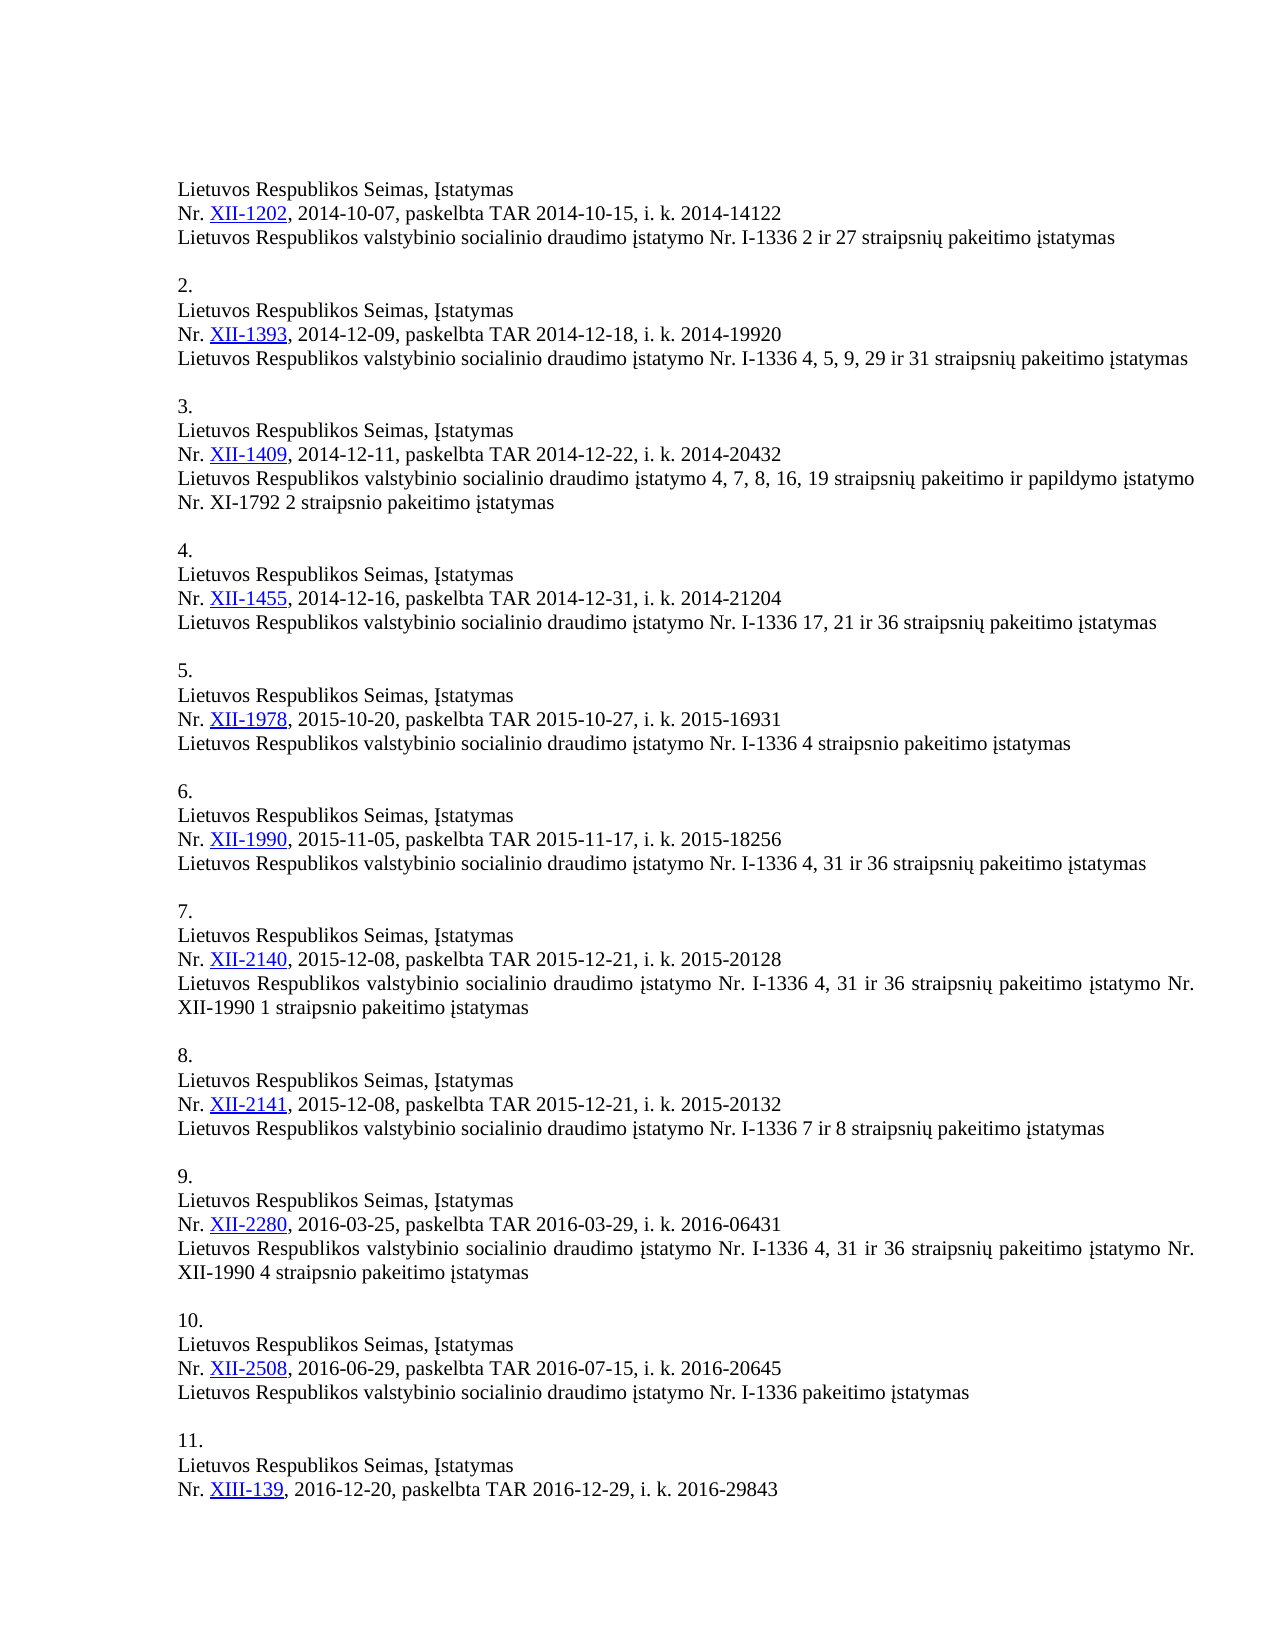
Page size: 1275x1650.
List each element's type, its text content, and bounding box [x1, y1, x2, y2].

text Nr. XII-2141, 2015-12-08, paskelbta TAR 2015-12-21, i. k. 2015-20132 [177, 1092, 1196, 1116]
text Lietuvos Respublikos valstybinio socialinio draudimo įstatymo Nr. I-1336 4, 31 ir 36 straipsnių pakeitimo įstatymo Nr. XII-1990 1 straipsnio pakeitimo įstatymas [177, 971, 1196, 1019]
text 10. [177, 1308, 1196, 1332]
text Lietuvos Respublikos Seimas, Įstatymas [177, 682, 1196, 707]
text Nr. XII-1455, 2014-12-16, paskelbta TAR 2014-12-31, i. k. 2014-21204 [177, 586, 1196, 610]
text Lietuvos Respublikos Seimas, Įstatymas [177, 418, 1196, 442]
text Lietuvos Respublikos Seimas, Įstatymas [177, 803, 1196, 827]
text 9. [177, 1164, 1196, 1188]
text 3. [177, 394, 1196, 418]
text Lietuvos Respublikos valstybinio socialinio draudimo įstatymo Nr. I-1336 17, 21 ir 36 straipsnių pakeitimo įstatymas [177, 610, 1196, 634]
text Lietuvos Respublikos Seimas, Įstatymas [177, 1332, 1196, 1356]
text 7. [177, 899, 1196, 923]
text Lietuvos Respublikos Seimas, Įstatymas [177, 297, 1196, 322]
text 5. [177, 658, 1196, 682]
text 4. [177, 538, 1196, 562]
text Lietuvos Respublikos valstybinio socialinio draudimo įstatymo Nr. I-1336 4 straipsnio pakeitimo įstatymas [177, 731, 1196, 755]
text Lietuvos Respublikos Seimas, Įstatymas [177, 562, 1196, 586]
text Nr. XII-2508, 2016-06-29, paskelbta TAR 2016-07-15, i. k. 2016-20645 [177, 1356, 1196, 1380]
text Nr. XII-1393, 2014-12-09, paskelbta TAR 2014-12-18, i. k. 2014-19920 [177, 322, 1196, 346]
text Lietuvos Respublikos valstybinio socialinio draudimo įstatymo Nr. I-1336 7 ir 8 straipsnių pakeitimo įstatymas [177, 1116, 1196, 1140]
text 2. [177, 273, 1196, 297]
text Nr. XII-2280, 2016-03-25, paskelbta TAR 2016-03-29, i. k. 2016-06431 [177, 1212, 1196, 1236]
text Lietuvos Respublikos valstybinio socialinio draudimo įstatymo Nr. I-1336 4, 5, 9, 29 ir 31 straipsnių pakeitimo įstatymas [177, 346, 1196, 370]
text Lietuvos Respublikos Seimas, Įstatymas [177, 1067, 1196, 1092]
text Nr. XIII-139, 2016-12-20, paskelbta TAR 2016-12-29, i. k. 2016-29843 [177, 1477, 1196, 1501]
text Lietuvos Respublikos Seimas, Įstatymas [177, 1452, 1196, 1477]
text 11. [177, 1428, 1196, 1452]
text Lietuvos Respublikos Seimas, Įstatymas [177, 177, 1196, 201]
text Nr. XII-1409, 2014-12-11, paskelbta TAR 2014-12-22, i. k. 2014-20432 [177, 442, 1196, 466]
text Lietuvos Respublikos valstybinio socialinio draudimo įstatymo 4, 7, 8, 16, 19 straipsnių pakeitimo ir papildymo įstatymo Nr. XI-1792 2 straipsnio pakeitimo įstatymas [177, 466, 1196, 514]
text Lietuvos Respublikos valstybinio socialinio draudimo įstatymo Nr. I-1336 pakeitimo įstatymas [177, 1380, 1196, 1404]
text Lietuvos Respublikos Seimas, Įstatymas [177, 923, 1196, 947]
text Nr. XII-1202, 2014-10-07, paskelbta TAR 2014-10-15, i. k. 2014-14122 [177, 201, 1196, 225]
text Lietuvos Respublikos valstybinio socialinio draudimo įstatymo Nr. I-1336 2 ir 27 straipsnių pakeitimo įstatymas [177, 225, 1196, 249]
text 8. [177, 1043, 1196, 1067]
text 6. [177, 779, 1196, 803]
text Nr. XII-1978, 2015-10-20, paskelbta TAR 2015-10-27, i. k. 2015-16931 [177, 707, 1196, 731]
text Lietuvos Respublikos valstybinio socialinio draudimo įstatymo Nr. I-1336 4, 31 ir 36 straipsnių pakeitimo įstatymas [177, 851, 1196, 875]
text Nr. XII-2140, 2015-12-08, paskelbta TAR 2015-12-21, i. k. 2015-20128 [177, 947, 1196, 971]
text Nr. XII-1990, 2015-11-05, paskelbta TAR 2015-11-17, i. k. 2015-18256 [177, 827, 1196, 851]
text Lietuvos Respublikos Seimas, Įstatymas [177, 1188, 1196, 1212]
text Lietuvos Respublikos valstybinio socialinio draudimo įstatymo Nr. I-1336 4, 31 ir 36 straipsnių pakeitimo įstatymo Nr. XII-1990 4 straipsnio pakeitimo įstatymas [177, 1236, 1196, 1284]
